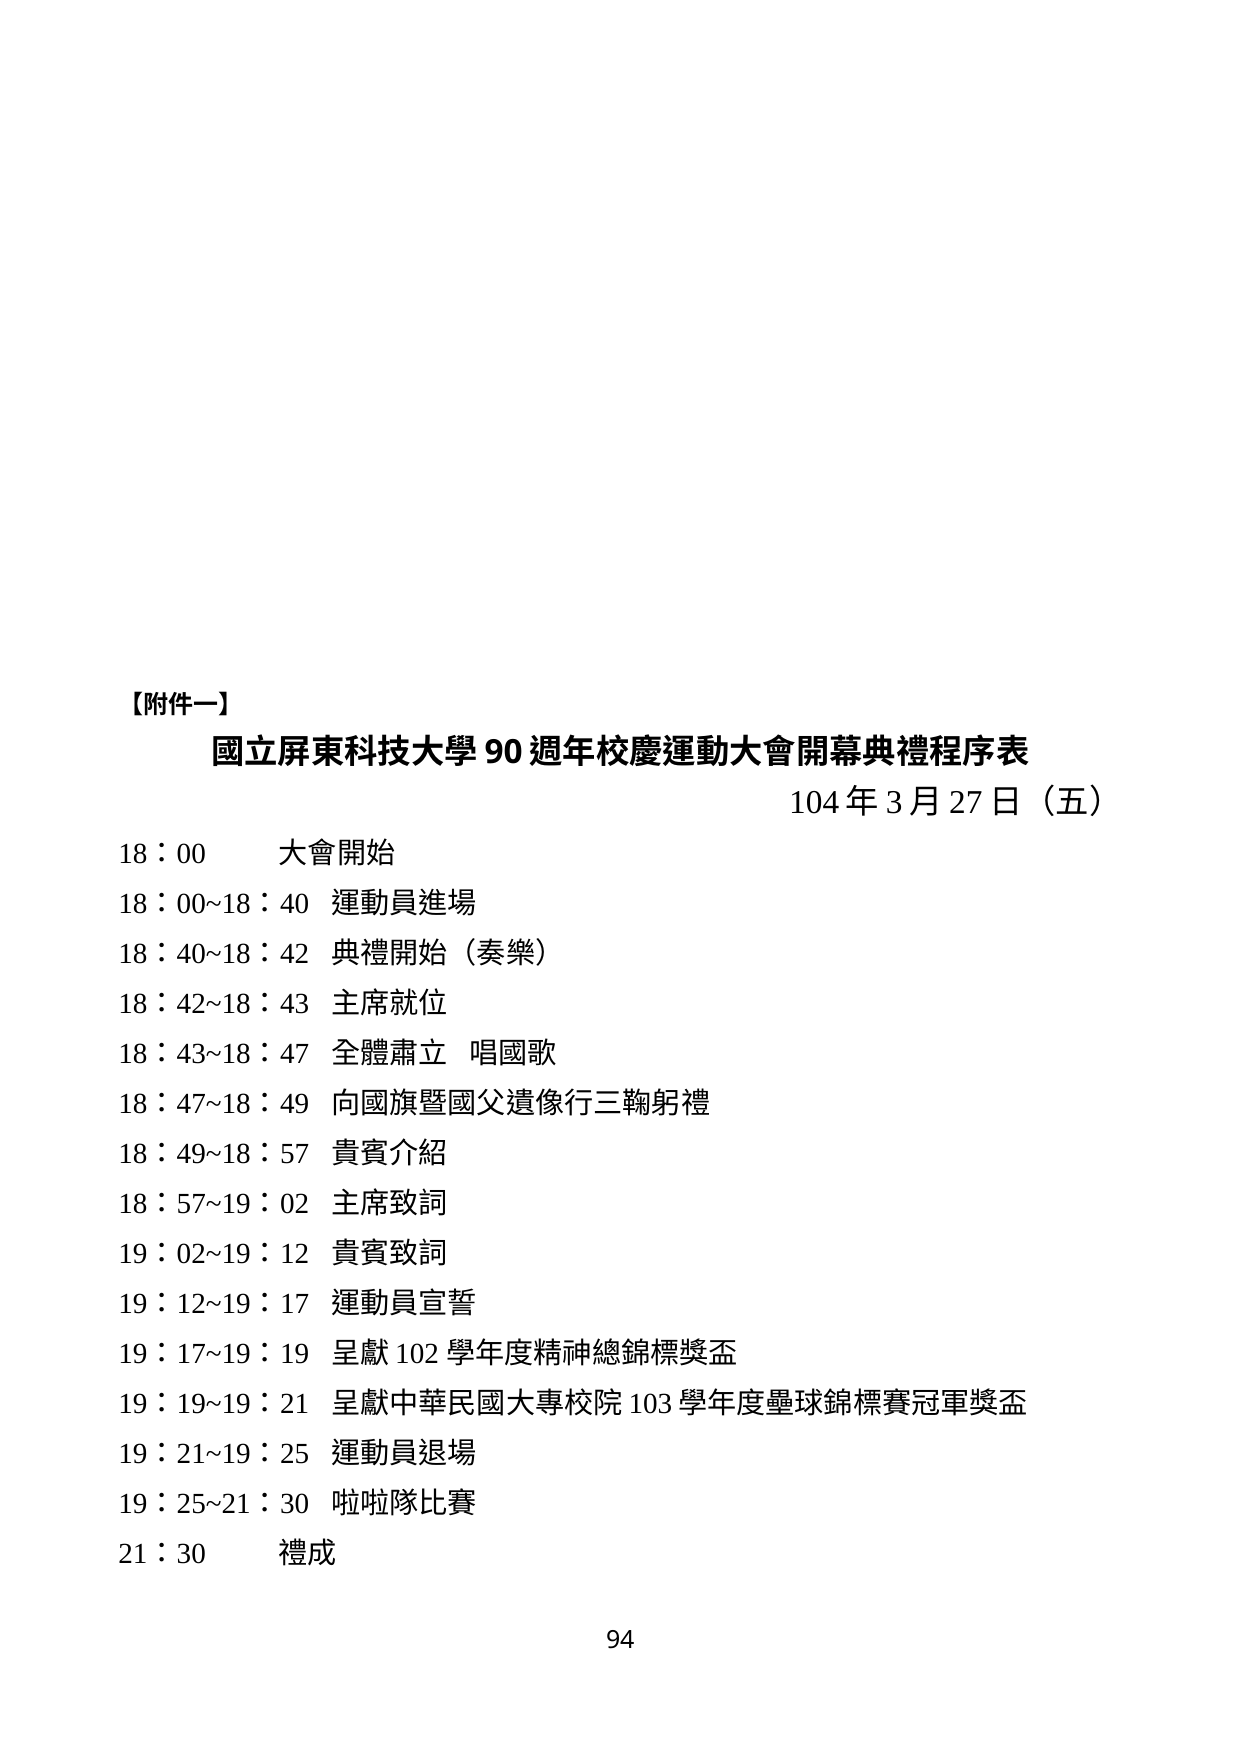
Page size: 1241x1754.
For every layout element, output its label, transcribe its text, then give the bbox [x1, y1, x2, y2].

text 19：25~21：30 啦啦隊比賽 [118, 1474, 1122, 1524]
text 18：42~18：43 主席就位 [118, 974, 1122, 1024]
text 國立屏東科技大學90週年校慶運動大會開幕典禮程序表 [118, 724, 1122, 774]
text 19：02~19：12 貴賓致詞 [118, 1224, 1122, 1274]
text 19：17~19：19 呈獻102 學年度精神總錦標獎盃 [118, 1324, 1122, 1374]
text 19：21~19：25 運動員退場 [118, 1424, 1122, 1474]
text 18：40~18：42 典禮開始（奏樂） [118, 924, 1122, 974]
text 21：30 禮成 [118, 1524, 1122, 1574]
text 19：12~19：17 運動員宣誓 [118, 1274, 1122, 1324]
text 19：19~19：21 呈獻中華民國大專校院103學年度壘球錦標賽冠軍獎盃 [118, 1374, 1122, 1424]
text 18：49~18：57 貴賓介紹 [118, 1124, 1122, 1174]
text 【附件一】 [118, 674, 1122, 724]
text 104年3月27日（五） [118, 774, 1122, 824]
text 18：43~18：47 全體肅立 唱國歌 [118, 1024, 1122, 1074]
text 18：00 大會開始 [118, 824, 1122, 874]
text 18：00~18：40 運動員進場 [118, 874, 1122, 924]
text 18：47~18：49 向國旗暨國父遺像行三鞠躬禮 [118, 1074, 1122, 1124]
text 18：57~19：02 主席致詞 [118, 1174, 1122, 1224]
